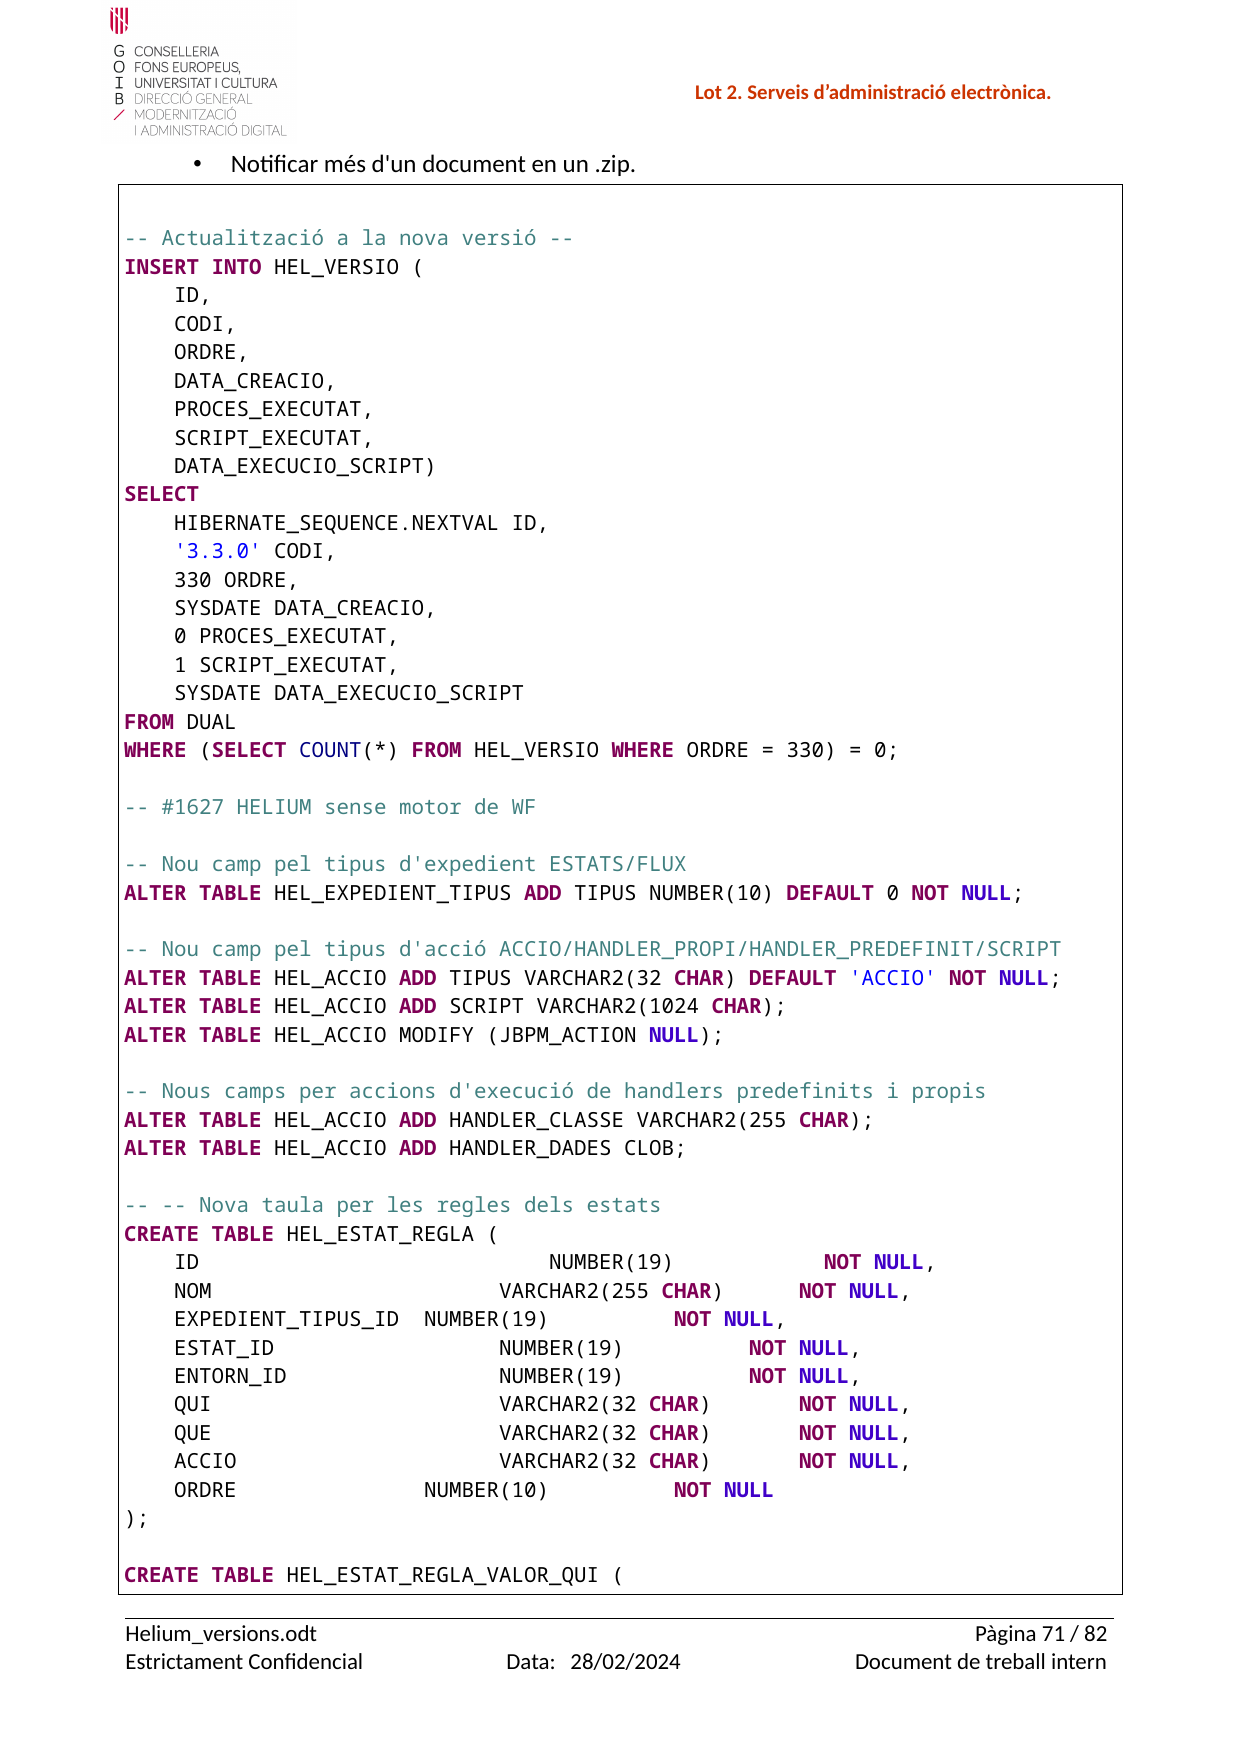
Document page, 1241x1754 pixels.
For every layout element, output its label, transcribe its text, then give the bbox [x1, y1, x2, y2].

picture [100, 0, 297, 144]
table_header ﻿ -- Actualització a la nova versió -- INSERT INTO HEL_VERSIO ( ID, CODI, ORDRE, DATA_CREACIO, PROCES_EXECUTAT, SCRIPT_EXECUTAT, DATA_EXECUCIO_SCRIPT) SELECT HIBERNATE_SEQUENCE.NEXTVAL ID, '3.3.0' CODI, 330 ORDRE, SYSDATE DATA_CREACIO, 0 PROCES_EXECUTAT, 1 SCRIPT_EXECUTAT, SYSDATE DATA_EXECUCIO_SCRIPT FROM DUAL WHERE (SELECT COUNT(*) FROM HEL_VERSIO WHERE ORDRE = 330) = 0; -- #1627 HELIUM sense motor de WF -- Nou camp pel tipus d'expedient ESTATS/FLUX ALTER TABLE HEL_EXPEDIENT_TIPUS ADD TIPUS NUMBER(10) DEFAULT 0 NOT NULL; -- Nou camp pel tipus d'acció ACCIO/HANDLER_PROPI/HANDLER_PREDEFINIT/SCRIPT ALTER TABLE HEL_ACCIO ADD TIPUS VARCHAR2(32 CHAR) DEFAULT 'ACCIO' NOT NULL; ALTER TABLE HEL_ACCIO ADD SCRIPT VARCHAR2(1024 CHAR); ALTER TABLE HEL_ACCIO MODIFY (JBPM_ACTION NULL); -- Nous camps per accions d'execució de handlers predefinits i propis ALTER TABLE HEL_ACCIO ADD HANDLER_CLASSE VARCHAR2(255 CHAR); ALTER TABLE HEL_ACCIO ADD HANDLER_DADES CLOB; -- -- Nova taula per les regles dels estats CREATE TABLE HEL_ESTAT_REGLA ( ID NUMBER(19) NOT NULL, NOM VARCHAR2(255 CHAR) NOT NULL, EXPEDIENT_TIPUS_ID NUMBER(19) NOT NULL, ESTAT_ID NUMBER(19) NOT NULL, ENTORN_ID NUMBER(19) NOT NULL, QUI VARCHAR2(32 CHAR) NOT NULL, QUE VARCHAR2(32 CHAR) NOT NULL, ACCIO VARCHAR2(32 CHAR) NOT NULL, ORDRE NUMBER(10) NOT NULL ); CREATE TABLE HEL_ESTAT_REGLA_VALOR_QUI ( [119, 185, 1122, 1594]
list Notificar més d'un document en un .zip. [193, 148, 1122, 178]
